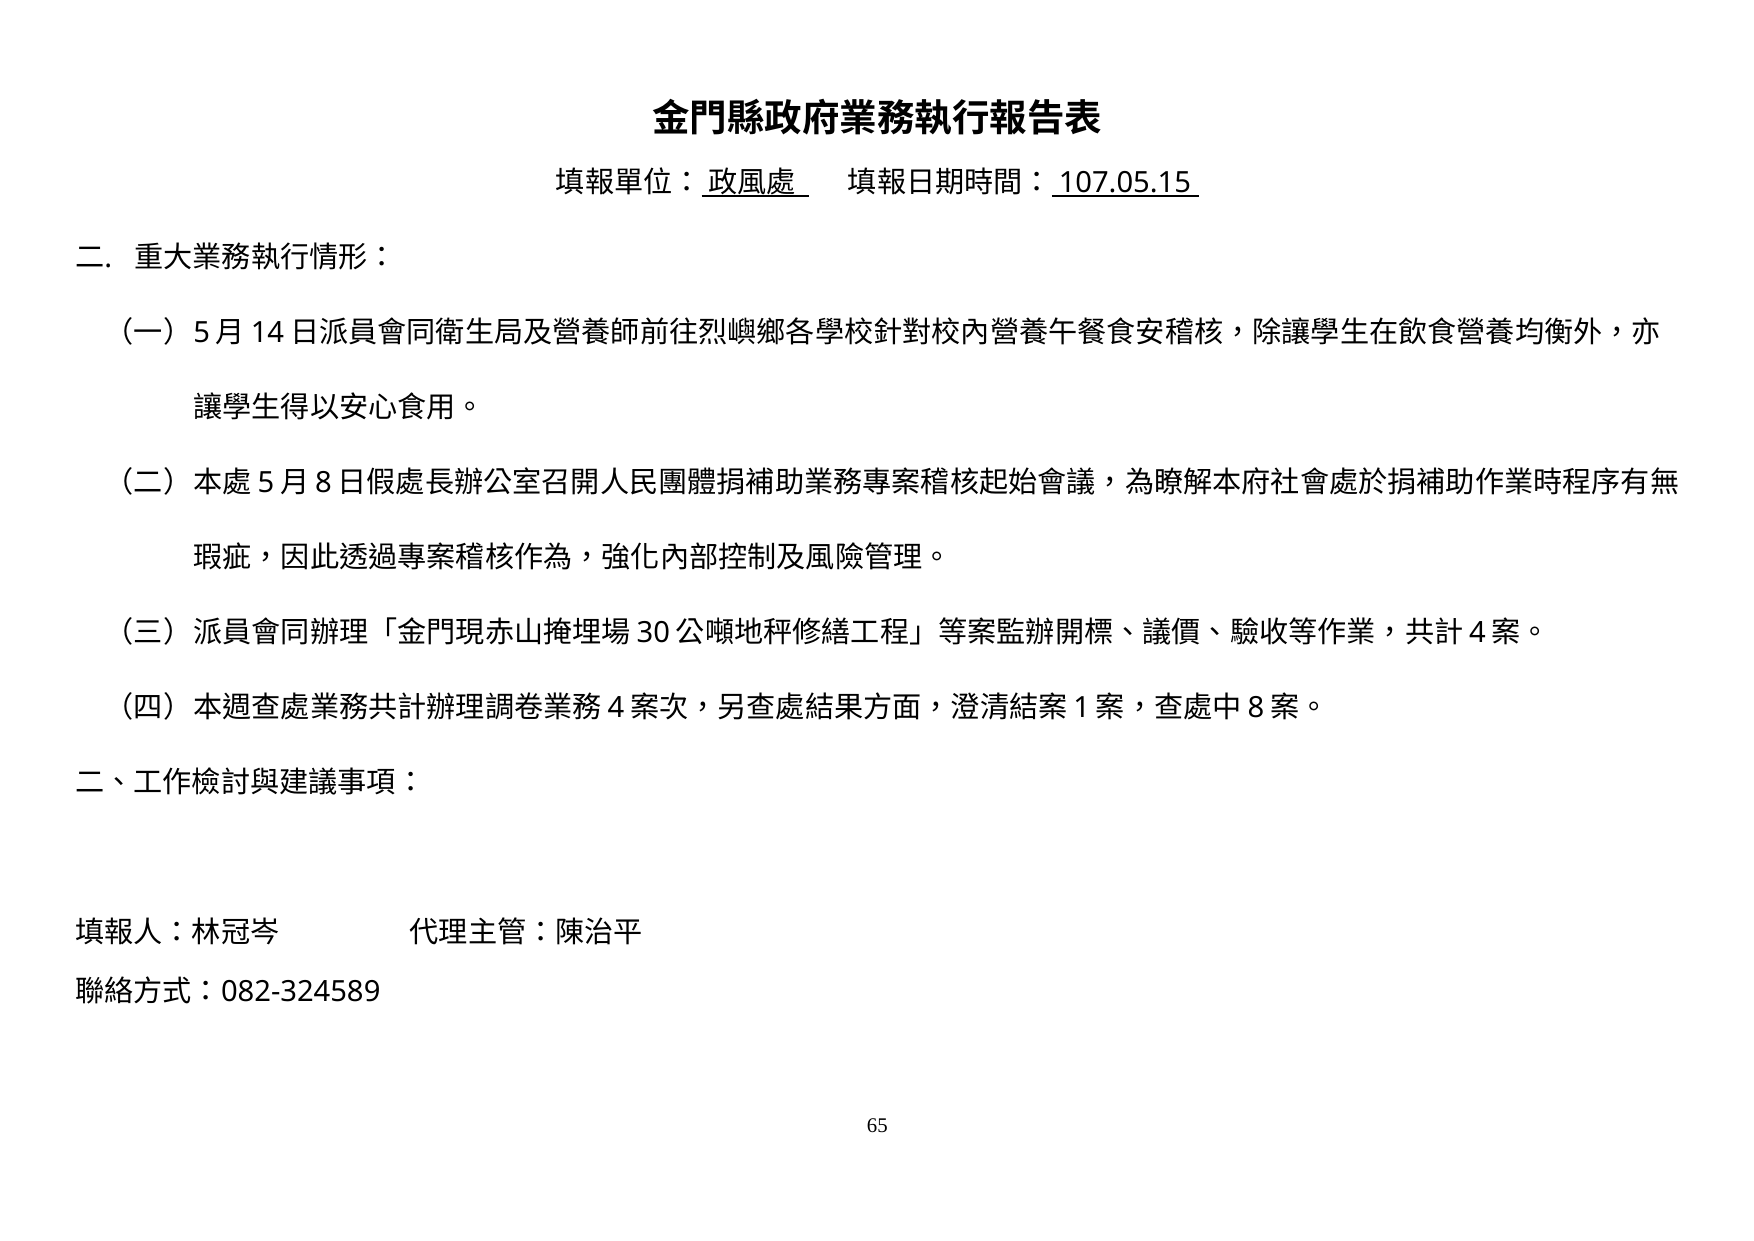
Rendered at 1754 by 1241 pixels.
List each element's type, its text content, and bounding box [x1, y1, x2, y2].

text 金門縣政府業務執行報告表 [75, 88, 1679, 142]
text 填報人：林冠岑 代理主管：陳治平 [75, 892, 1679, 967]
list 重大業務執行情形： [75, 217, 1679, 292]
text 填報單位： 政風處 填報日期時間： 107.05.15 [75, 142, 1679, 217]
text 二、工作檢討與建議事項： [75, 742, 1679, 817]
text 聯絡方式：082-324589 [75, 967, 1679, 1010]
list 本週查處業務共計辦理調卷業務4案次，另查處結果方面，澄清結案1案，查處中8案。 [104, 667, 1679, 742]
list 本處5月8日假處長辦公室召開人民團體捐補助業務專案稽核起始會議，為瞭解本府社會處於捐補助作業時程序有無瑕疵，因此透過專案稽核作為，強化內部控制及風險管理。 [104, 442, 1679, 592]
list 派員會同辦理「金門現赤山掩埋場30公噸地秤修繕工程」等案監辦開標、議價、驗收等作業，共計4案。 [104, 592, 1679, 667]
list 5月14日派員會同衛生局及營養師前往烈嶼鄉各學校針對校內營養午餐食安稽核，除讓學生在飲食營養均衡外，亦讓學生得以安心食用。 [104, 292, 1679, 442]
